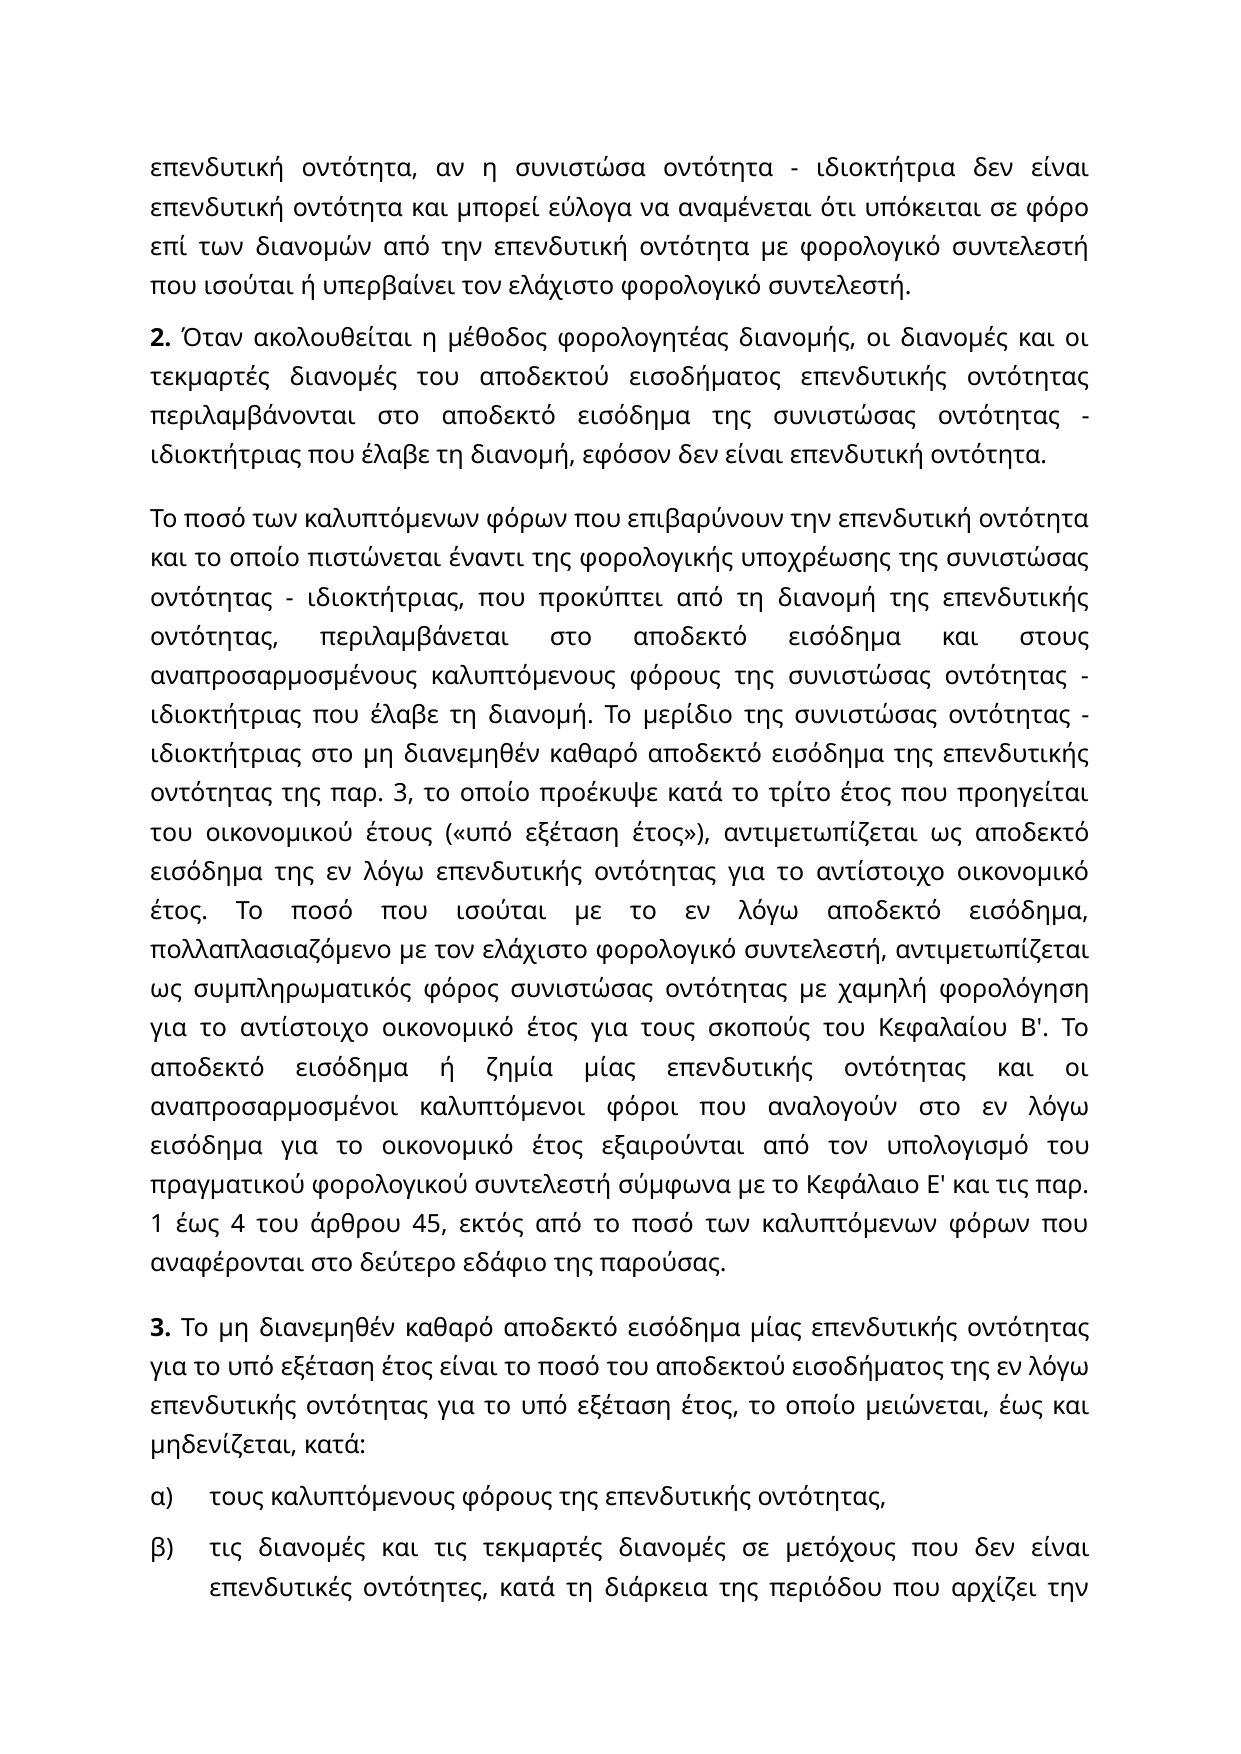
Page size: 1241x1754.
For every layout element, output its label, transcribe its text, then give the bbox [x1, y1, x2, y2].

text επενδυτική οντότητα, αν η συνιστώσα οντότητα - ιδιοκτήτρια δεν είναι επενδυτική οντότητα και μπορεί εύλογα να αναμένεται ότι υπόκειται σε φόρο επί των διανομών από την επενδυτική οντότητα με φορολογικό συντελεστή που ισούται ή υπερβαίνει τον ελάχιστο φορολογικό συντελεστή. [150, 150, 1090, 302]
text Το ποσό των καλυπτόμενων φόρων που επιβαρύνουν την επενδυτική οντότητα και το οποίο πιστώνεται έναντι της φορολογικής υποχρέωσης της συνιστώσας οντότητας - ιδιοκτήτριας, που προκύπτει από τη διανομή της επενδυτικής οντότητας, περιλαμβάνεται στο αποδεκτό εισόδημα και στους αναπροσαρμοσμένους καλυπτόμενους φόρους της συνιστώσας οντότητας - ιδιοκτήτριας που έλαβε τη διανομή. Το μερίδιο της συνιστώσας οντότητας - ιδιοκτήτριας στο μη διανεμηθέν καθαρό αποδεκτό εισόδημα της επενδυτικής οντότητας της παρ. 3, το οποίο προέκυψε κατά το τρίτο έτος που προηγείται του οικονομικού έτους («υπό εξέταση έτος»), αντιμετωπίζεται ως αποδεκτό εισόδημα της εν λόγω επενδυτικής οντότητας για το αντίστοιχο οικονομικό έτος. Το ποσό που ισούται με το εν λόγω αποδεκτό εισόδημα, πολλαπλασιαζόμενο με τον ελάχιστο φορολογικό συντελεστή, αντιμετωπίζεται ως συμπληρωματικός φόρος συνιστώσας οντότητας με χαμηλή φορολόγηση για το αντίστοιχο οικονομικό έτος για τους σκοπούς του Κεφαλαίου Β'. Το αποδεκτό εισόδημα ή ζημία μίας επενδυτικής οντότητας και οι αναπροσαρμοσμένοι καλυπτόμενοι φόροι που αναλογούν στο εν λόγω εισόδημα για το οικονομικό έτος εξαιρούνται από τον υπολογισμό του πραγματικού φορολογικού συντελεστή σύμφωνα με το Κεφάλαιο Ε' και τις παρ. 1 έως 4 του άρθρου 45, εκτός από το ποσό των καλυπτόμενων φόρων που αναφέρονται στο δεύτερο εδάφιο της παρούσας. [150, 501, 1090, 1279]
text 2. Όταν ακολουθείται η μέθοδος φορολογητέας διανομής, οι διανομές και οι τεκμαρτές διανομές του αποδεκτού εισοδήματος επενδυτικής οντότητας περιλαμβάνονται στο αποδεκτό εισόδημα της συνιστώσας οντότητας - ιδιοκτήτριας που έλαβε τη διανομή, εφόσον δεν είναι επενδυτική οντότητα. [150, 319, 1090, 471]
text 3. Το μη διανεμηθέν καθαρό αποδεκτό εισόδημα μίας επενδυτικής οντότητας για το υπό εξέταση έτος είναι το ποσό του αποδεκτού εισοδήματος της εν λόγω επενδυτικής οντότητας για το υπό εξέταση έτος, το οποίο μειώνεται, έως και μηδενίζεται, κατά: [150, 1309, 1090, 1461]
list β) τις διανομές και τις τεκμαρτές διανομές σε μετόχους που δεν είναι επενδυτικές οντότητες, κατά τη διάρκεια της περιόδου που αρχίζει την [150, 1530, 1090, 1603]
list α) τους καλυπτόμενους φόρους της επενδυτικής οντότητας, [150, 1478, 1090, 1512]
